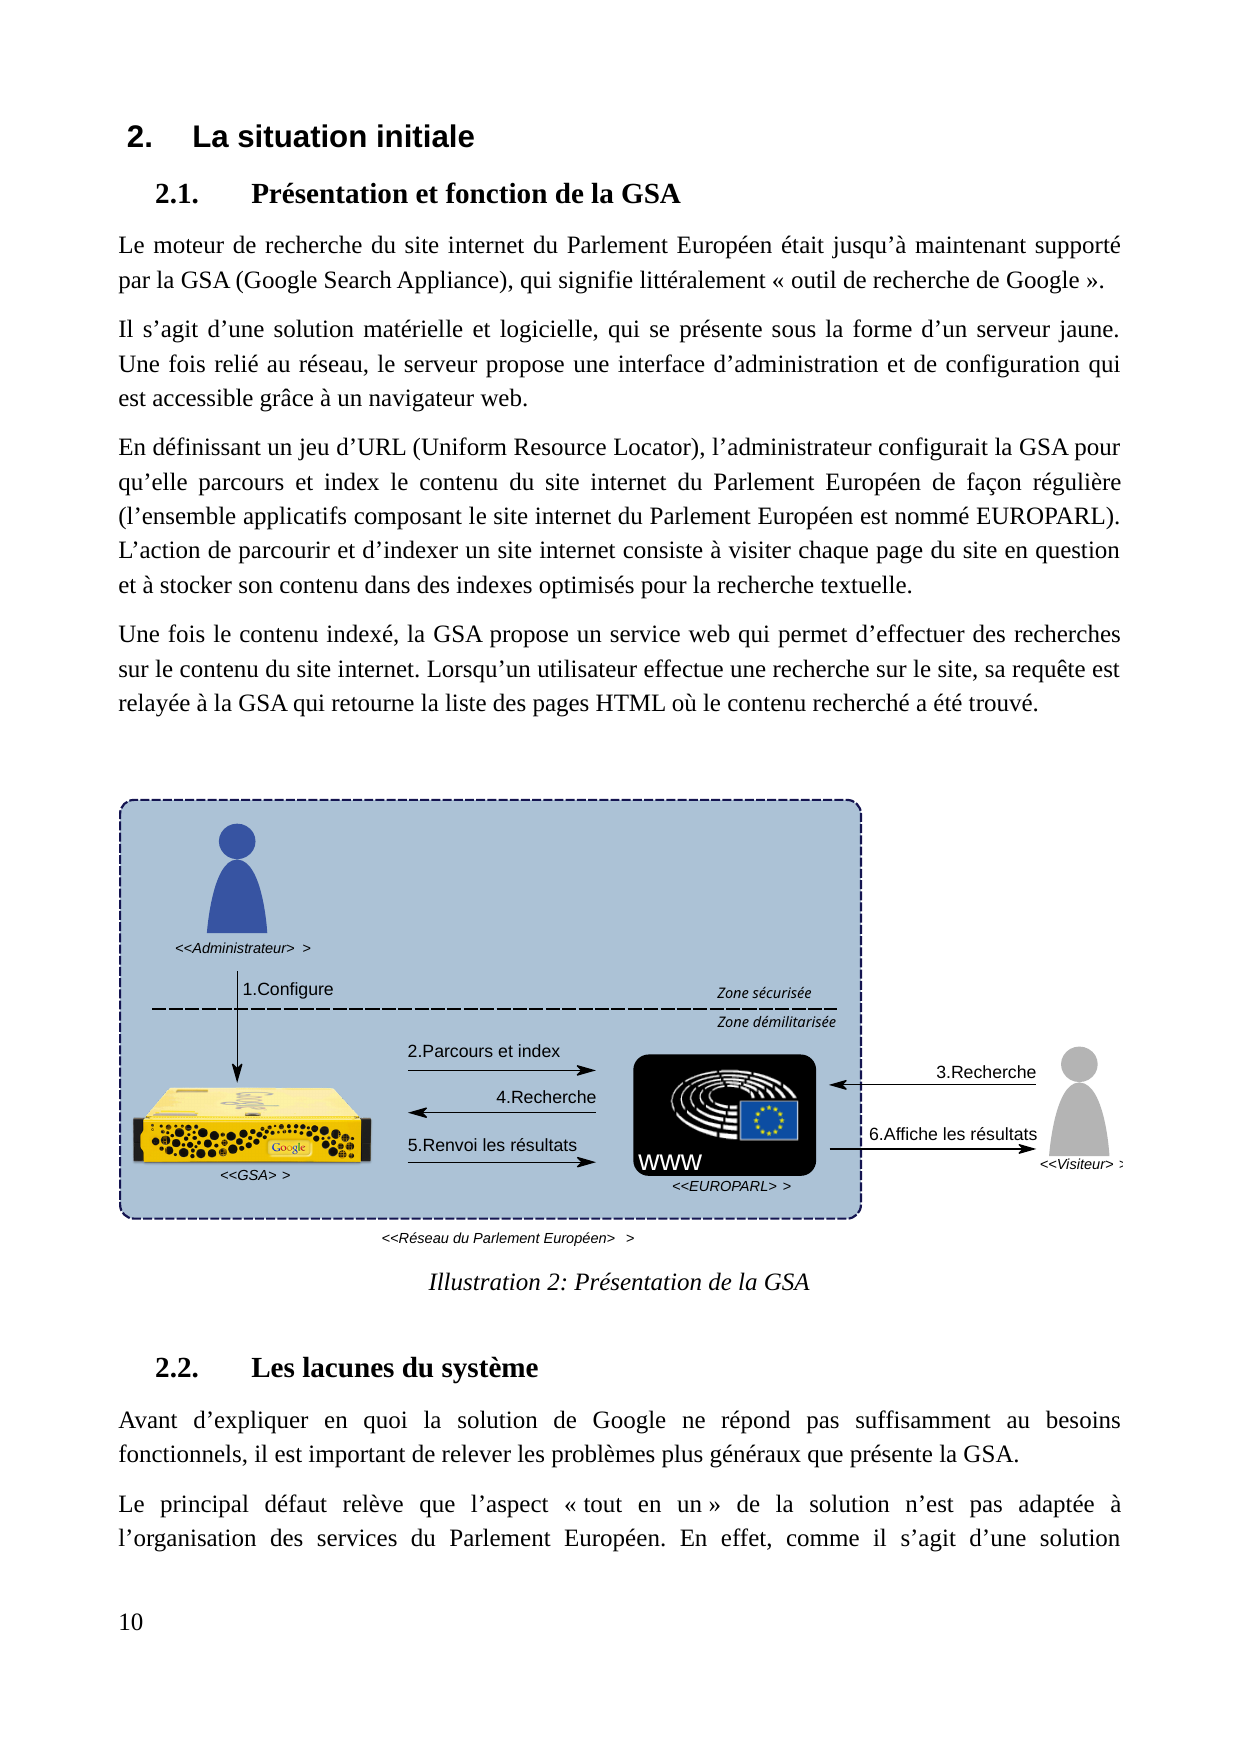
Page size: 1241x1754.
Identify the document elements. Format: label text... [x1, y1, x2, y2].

text Il s’agit d’une solution matérielle et logicielle, qui se présente sous la forme d’un serveur jaune. Une fois relié au réseau, le serveur propose une interface d’administration et de configuration qui est accessible grâce à un navigateur web. [118, 314, 1122, 412]
subtitle Les lacunes du système [148, 1350, 1122, 1384]
text Le principal défaut relève que l’aspect « tout en un » de la solution n’est pas adaptée à l’organisation des services du Parlement Européen. En effet, comme il s’agit d’une solution [118, 1489, 1122, 1552]
text Une fois le contenu indexé, la GSA propose un service web qui permet d’effectuer des recherches sur le contenu du site internet. Lorsqu’un utilisateur effectue une recherche sur le site, sa requête est relayée à la GSA qui retourne la liste des pages HTML où le contenu recherché a été trouvé. [118, 619, 1122, 717]
text Le moteur de recherche du site internet du Parlement Européen était jusqu’à maintenant supporté par la GSA (Google Search Appliance), qui signifie littéralement « outil de recherche de Google ». [118, 231, 1122, 294]
text Avant d’expliquer en quoi la solution de Google ne répond pas suffisamment au besoins fonctionnels, il est important de relever les problèmes plus généraux que présente la GSA. [118, 1405, 1122, 1468]
subtitle Présentation et fonction de la GSA [148, 176, 1122, 209]
text Illustration 2: Présentation de la GSA [118, 799, 1122, 1296]
text En définissant un jeu d’URL (Uniform Resource Locator), l’administrateur configurait la GSA pour qu’elle parcours et index le contenu du site internet du Parlement Européen de façon régulière (l’ensemble applicatifs composant le site internet du Parlement Européen est nommé EUROPARL). L’action de parcourir et d’indexer un site internet consiste à visiter chaque page du site en question et à stocker son contenu dans des indexes optimisés pour la recherche textuelle. [118, 432, 1122, 599]
subtitle La situation initiale [118, 118, 1122, 154]
